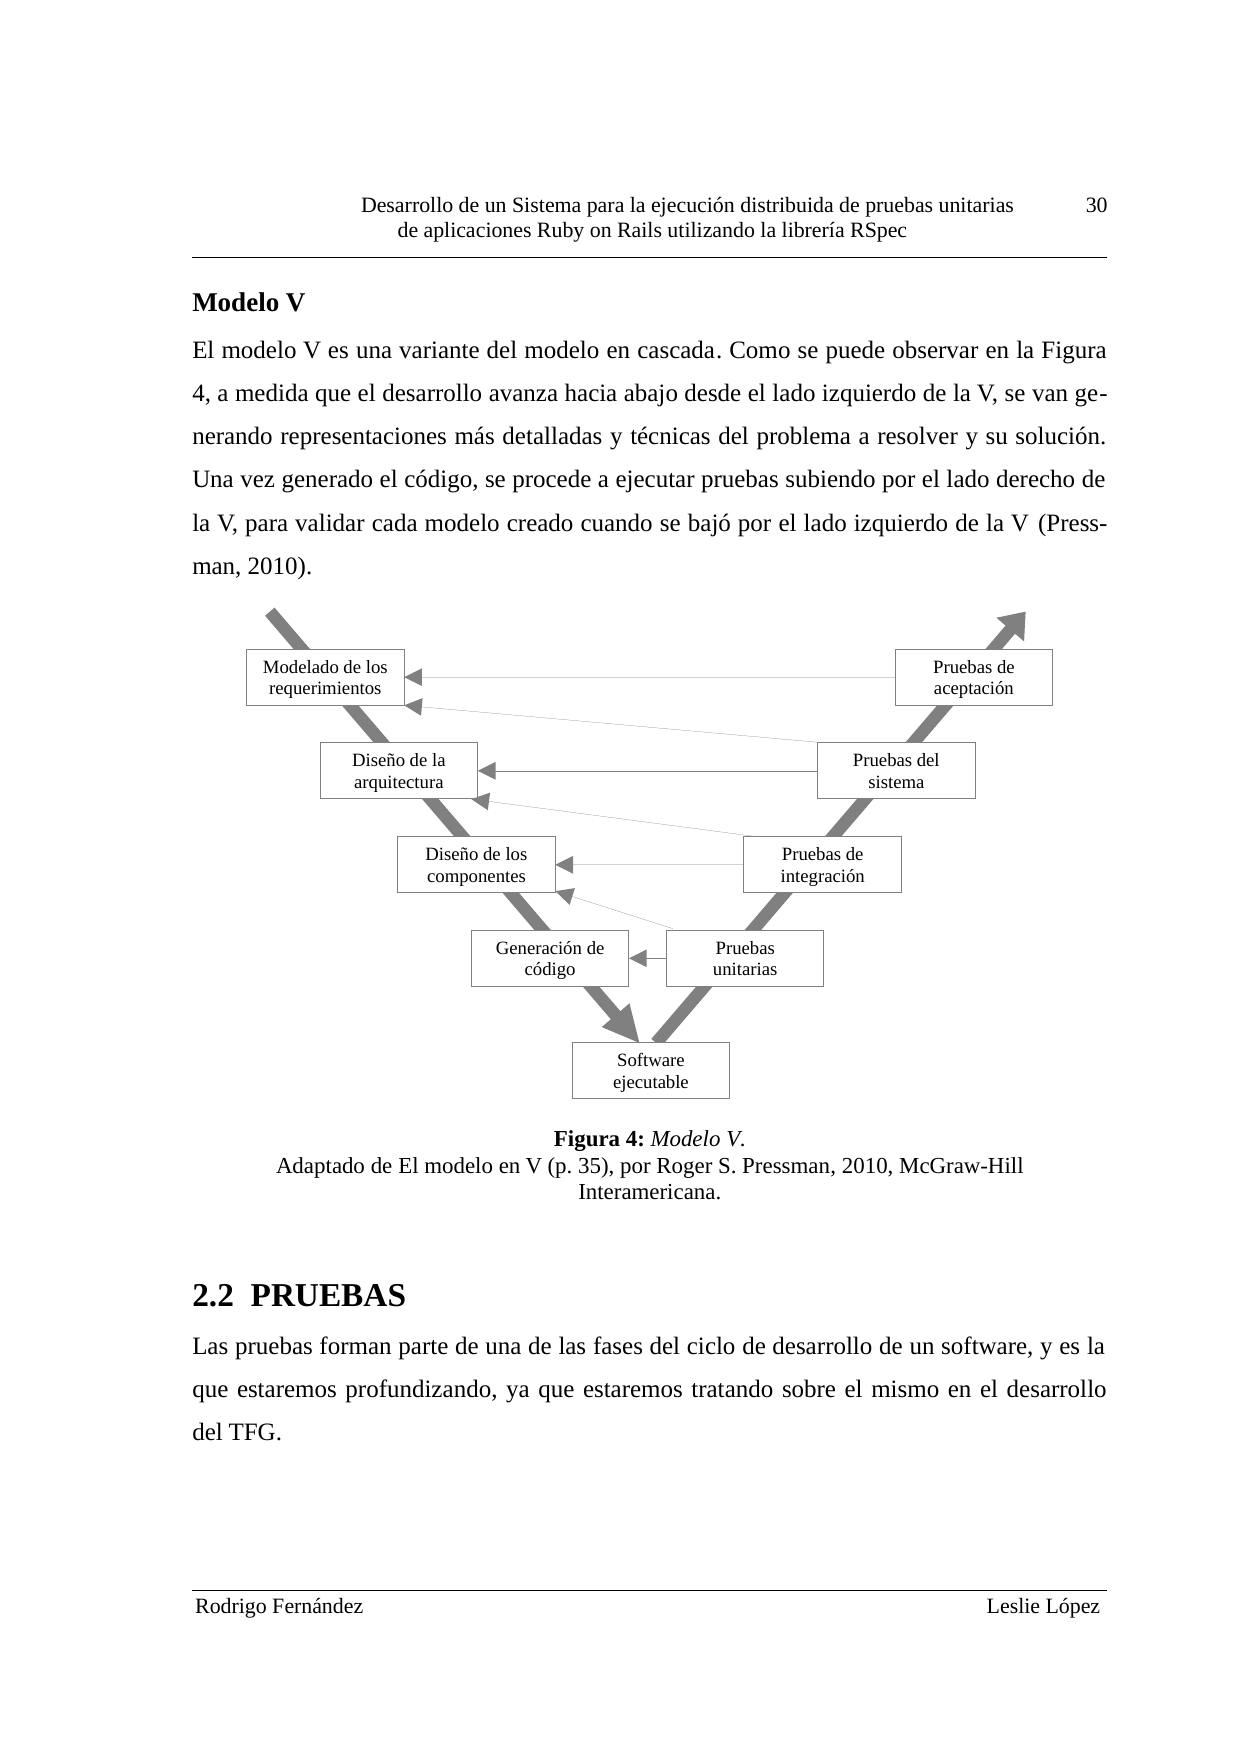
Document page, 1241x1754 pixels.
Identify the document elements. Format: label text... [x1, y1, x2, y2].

text El modelo V es una variante del modelo en cascada. Como se puede observar en la Figura 4, a medida que el desarrollo avanza hacia abajo desde el lado izquierdo de la V, se van ge­nerando representaciones más detalladas y técnicas del problema a resolver y su solución. Una vez generado el código, se procede a ejecutar pruebas subiendo por el lado derecho de la V, para validar cada modelo creado cuando se bajó por el lado izquierdo de la V (Press­man, 2010). [192, 335, 1107, 579]
text Adaptado de El modelo en V (p. 35), por Roger S. Pressman, 2010, McGraw-Hill Interamericana. [237, 1152, 1062, 1204]
subtitle Pruebas [192, 1275, 1107, 1313]
text Figura 4: Modelo V. [237, 1125, 1062, 1152]
text Modelo V [192, 286, 1107, 317]
text Las pruebas forman parte de una de las fases del ciclo de desarrollo de un software, y es la que estaremos profundizando, ya que estaremos tratando sobre el mismo en el desarrollo del TFG. [192, 1331, 1107, 1446]
